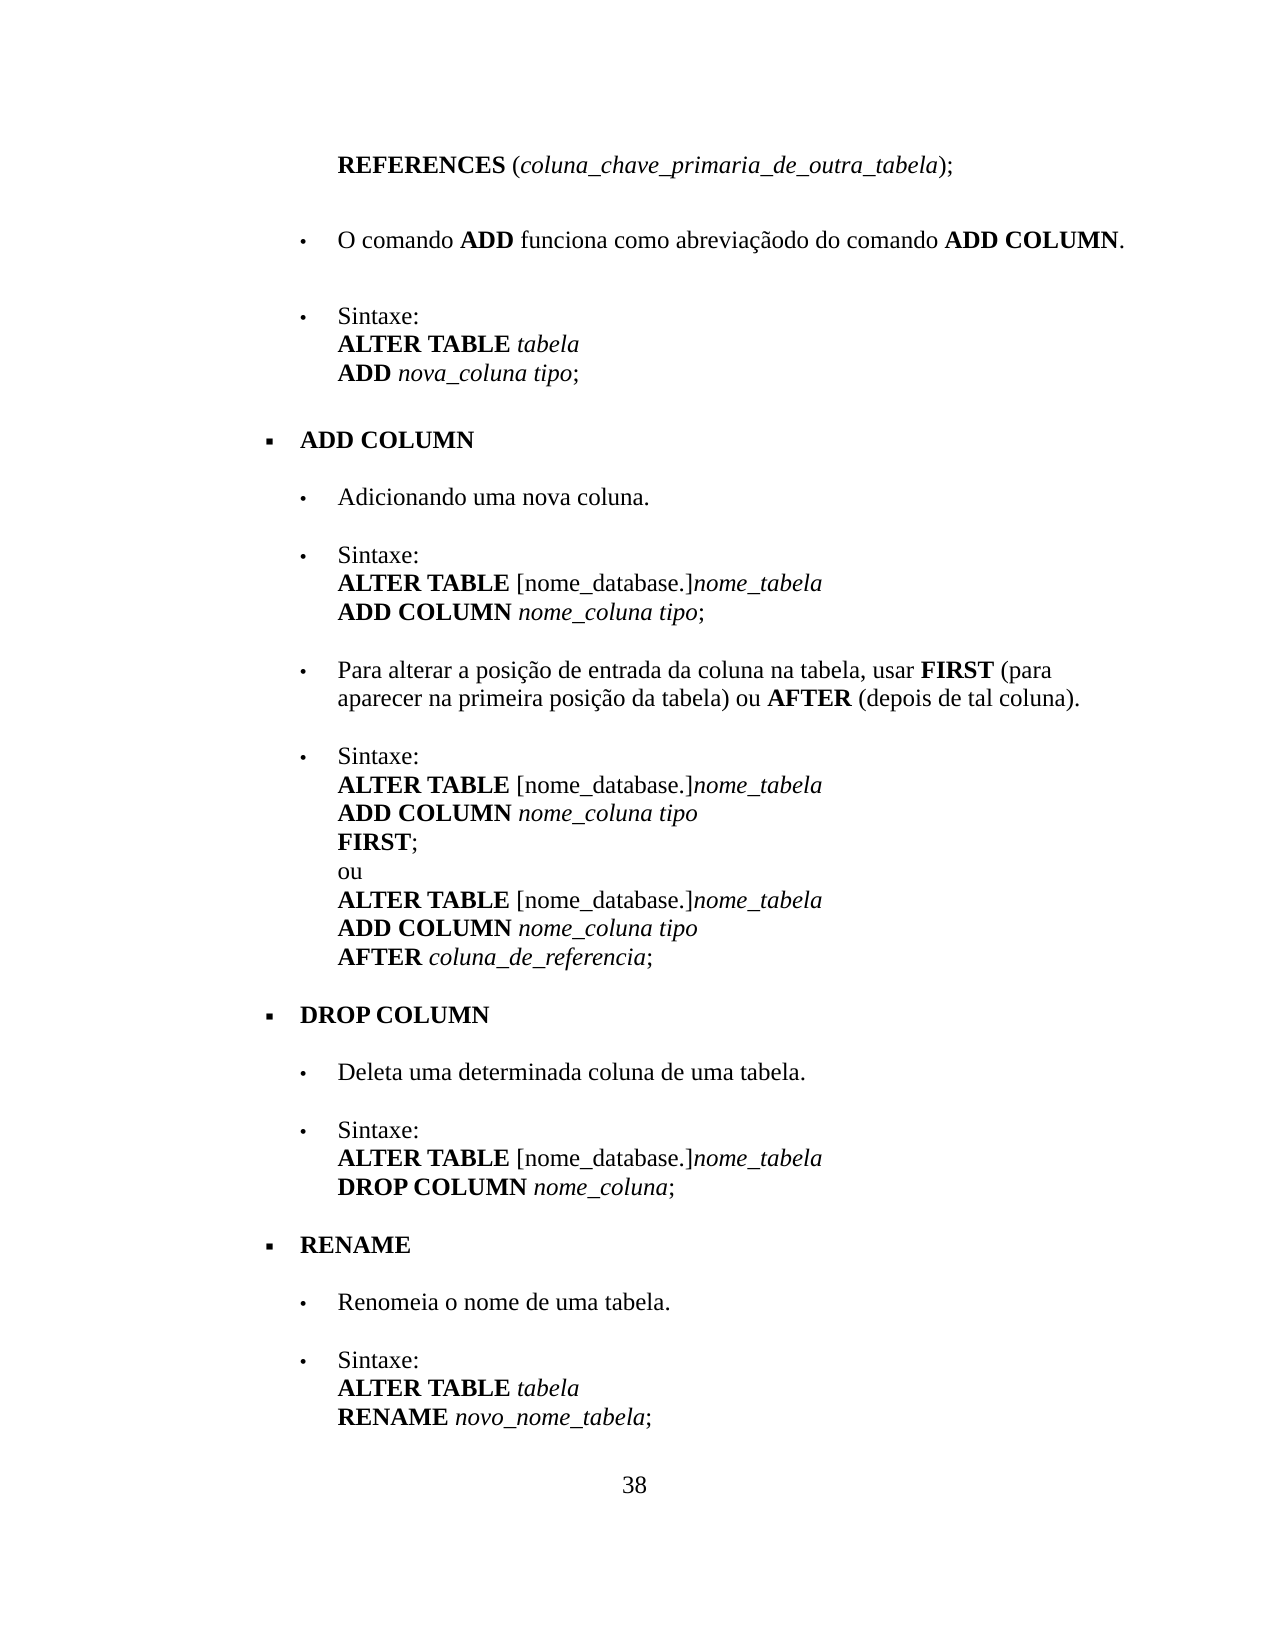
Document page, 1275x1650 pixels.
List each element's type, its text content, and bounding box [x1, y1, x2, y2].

list Sintaxe: ALTER TABLE [nome_database.]nome_tabela DROP COLUMN nome_coluna; [300, 1115, 1125, 1230]
list O comando ADD funciona como abreviaçãodo do comando ADD COLUMN. [300, 225, 1125, 283]
list Sintaxe: ALTER TABLE tabela RENAME novo_nome_tabela; [300, 1345, 1125, 1431]
list Sintaxe: ALTER TABLE tabela ADD nova_coluna tipo; [300, 301, 1125, 416]
list REFERENCES (coluna_chave_primaria_de_outra_tabela); [300, 150, 1125, 207]
list ADD COLUMN [262, 425, 1125, 482]
list Renomeia o nome de uma tabela. [300, 1287, 1125, 1345]
list Deleta uma determinada coluna de uma tabela. [300, 1057, 1125, 1115]
list RENAME [262, 1230, 1125, 1287]
list Sintaxe: ALTER TABLE [nome_database.]nome_tabela ADD COLUMN nome_coluna tipo FIRST; ou ALTER TABLE [nome_database.]nome_tabela ADD COLUMN nome_coluna tipo AFTER coluna_de_referencia; [300, 741, 1125, 1000]
list Adicionando uma nova coluna. [300, 482, 1125, 540]
list Para alterar a posição de entrada da coluna na tabela, usar FIRST (para aparecer na primeira posição da tabela) ou AFTER (depois de tal coluna). [300, 655, 1125, 741]
list DROP COLUMN [262, 1000, 1125, 1057]
list Sintaxe: ALTER TABLE [nome_database.]nome_tabela ADD COLUMN nome_coluna tipo; [300, 540, 1125, 655]
